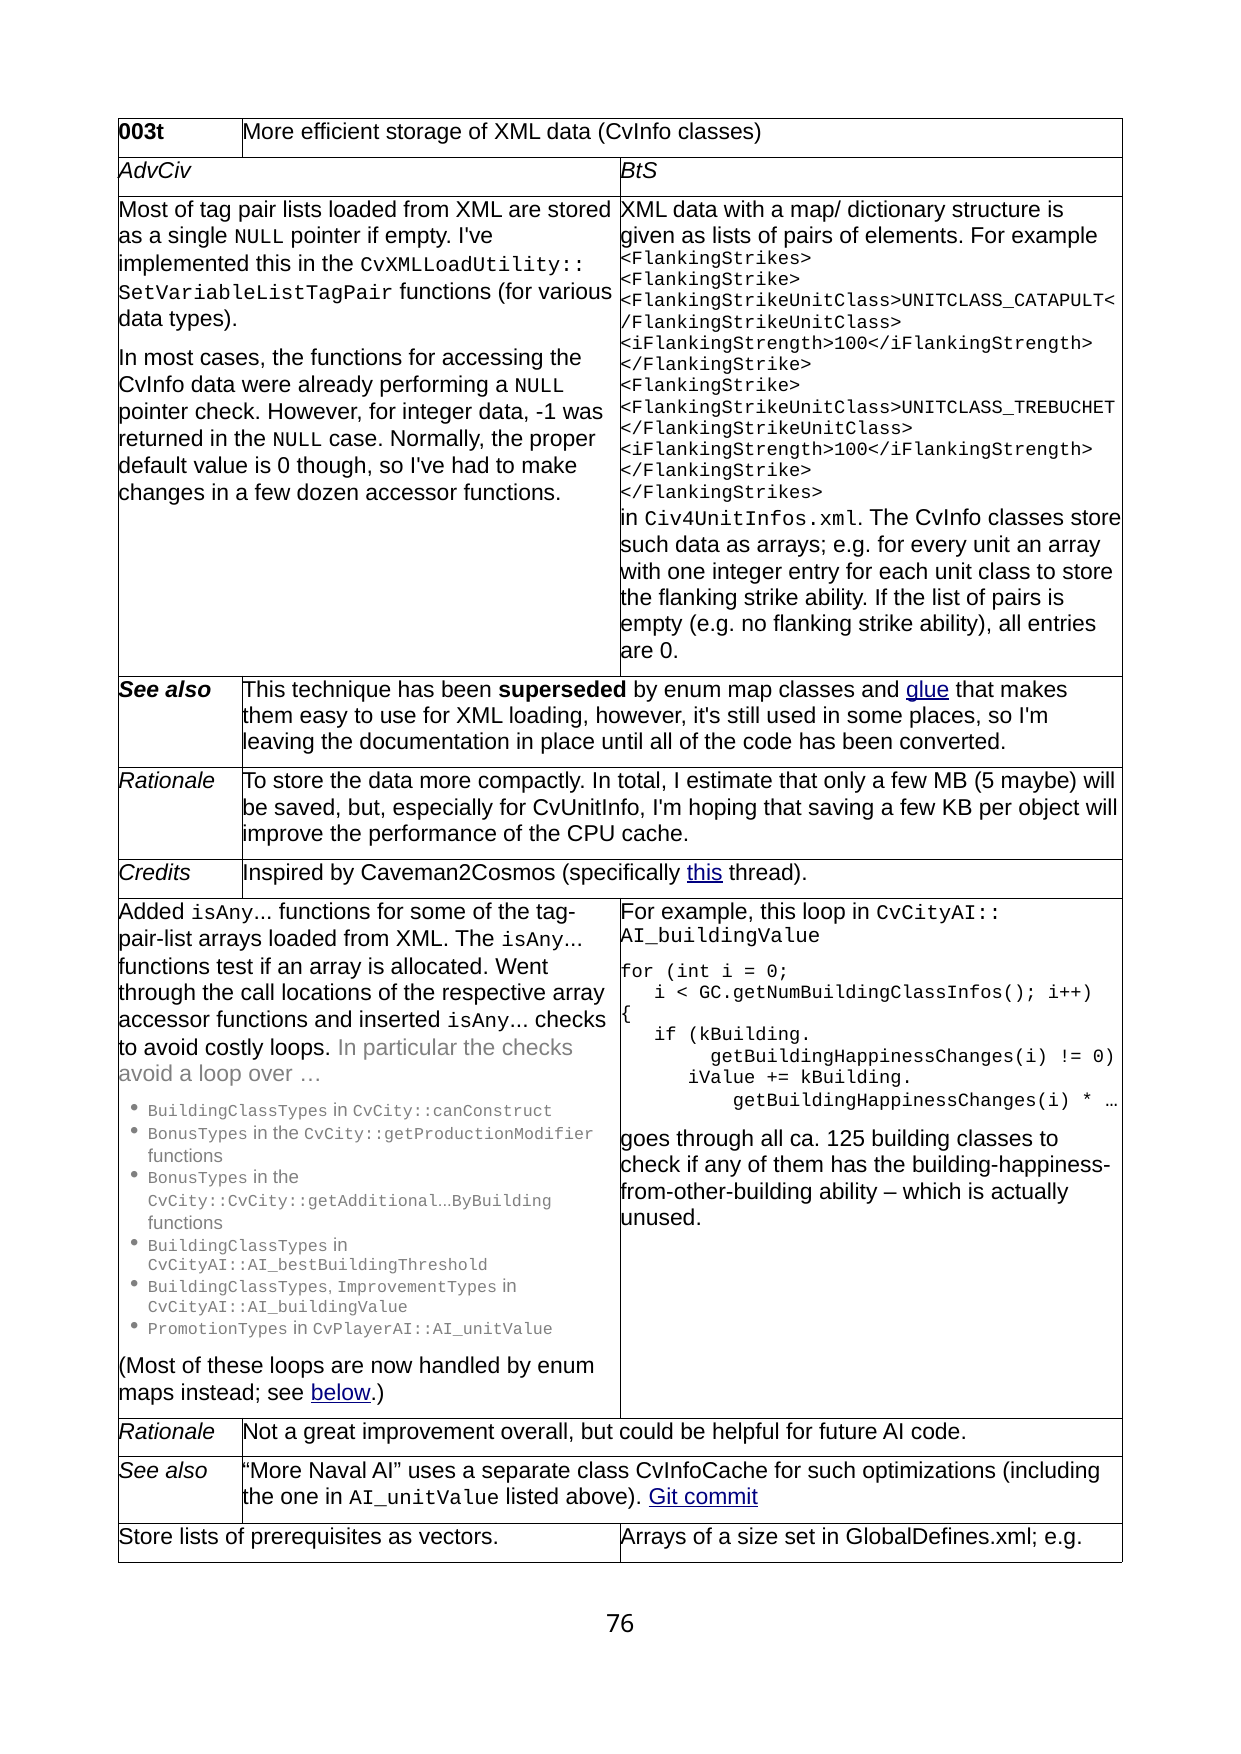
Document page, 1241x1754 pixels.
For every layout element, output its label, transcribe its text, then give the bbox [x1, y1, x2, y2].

table_cell Store lists of prerequisites as vectors. [119, 1524, 620, 1562]
table_cell BtS [621, 158, 1122, 196]
table_cell See also [119, 1457, 242, 1523]
table_cell Not a great improvement overall, but could be helpful for future AI code. [243, 1419, 1122, 1456]
table_cell AdvCiv [119, 158, 620, 196]
table_cell Rationale [119, 768, 242, 859]
table_cell Most of tag pair lists loaded from XML are stored as a single NULL pointer if empty. I've implemented this in the CvXMLLoadUtility:: SetVariableListTagPair functions (for various data types). In most cases, the functions for accessing the CvInfo data were already performing a NULL pointer check. However, for integer data, -1 was returned in the NULL case. Normally, the proper default value is 0 though, so I've had to make changes in a few dozen accessor functions. [119, 197, 620, 676]
table_cell Inspired by Caveman2Cosmos (specifically this thread). [243, 860, 1122, 897]
table_cell “More Naval AI” uses a separate class CvInfoCache for such optimizations (including the one in AI_unitValue listed above). Git commit [243, 1457, 1122, 1523]
table_cell Added isAny... functions for some of the tag-pair-list arrays loaded from XML. The isAny... functions test if an array is allocated. Went through the call locations of the respective array accessor functions and inserted isAny... checks to avoid costly loops. In particular the checks avoid a loop over … BuildingClassTypes in CvCity::canConstruct BonusTypes in the CvCity::getProductionModifier functions BonusTypes in the CvCity::CvCity::getAdditional...ByBuilding functions BuildingClassTypes in CvCityAI::AI_bestBuildingThreshold BuildingClassTypes, ImprovementTypes in CvCityAI::AI_buildingValue PromotionTypes in CvPlayerAI::AI_unitValue (Most of these loops are now handled by enum maps instead; see below.) [119, 899, 620, 1418]
table_cell See also [119, 677, 242, 767]
table_cell Rationale [119, 1419, 242, 1456]
table_header More efficient storage of XML data (CvInfo classes) [243, 119, 1122, 157]
table_cell To store the data more compactly. In total, I estimate that only a few MB (5 maybe) will be saved, but, especially for CvUnitInfo, I'm hoping that saving a few KB per object will improve the performance of the CPU cache. [243, 768, 1122, 859]
table_cell XML data with a map/ dictionary structure is given as lists of pairs of elements. For example <FlankingStrikes> <FlankingStrike> <FlankingStrikeUnitClass>UNITCLASS_CATAPULT</FlankingStrikeUnitClass> <iFlankingStrength>100</iFlankingStrength> </FlankingStrike> <FlankingStrike> <FlankingStrikeUnitClass>UNITCLASS_TREBUCHET</FlankingStrikeUnitClass> <iFlankingStrength>100</iFlankingStrength> </FlankingStrike> </FlankingStrikes> in Civ4UnitInfos.xml. The CvInfo classes store such data as arrays; e.g. for every unit an array with one integer entry for each unit class to store the flanking strike ability. If the list of pairs is empty (e.g. no flanking strike ability), all entries are 0. [621, 197, 1122, 676]
table_cell Arrays of a size set in GlobalDefines.xml; e.g. [621, 1524, 1122, 1562]
table_cell For example, this loop in CvCityAI:: AI_buildingValue for (int i = 0; i < GC.getNumBuildingClassInfos(); i++) { if (kBuilding. getBuildingHappinessChanges(i) != 0) iValue += kBuilding. getBuildingHappinessChanges(i) * … goes through all ca. 125 building classes to check if any of them has the building-happiness-from-other-building ability – which is actually unused. [621, 899, 1122, 1418]
table_header 003t [119, 119, 242, 157]
table_cell Credits [119, 860, 242, 897]
table_cell This technique has been superseded by enum map classes and glue that makes them easy to use for XML loading, however, it's still used in some places, so I'm leaving the documentation in place until all of the code has been converted. [243, 677, 1122, 767]
